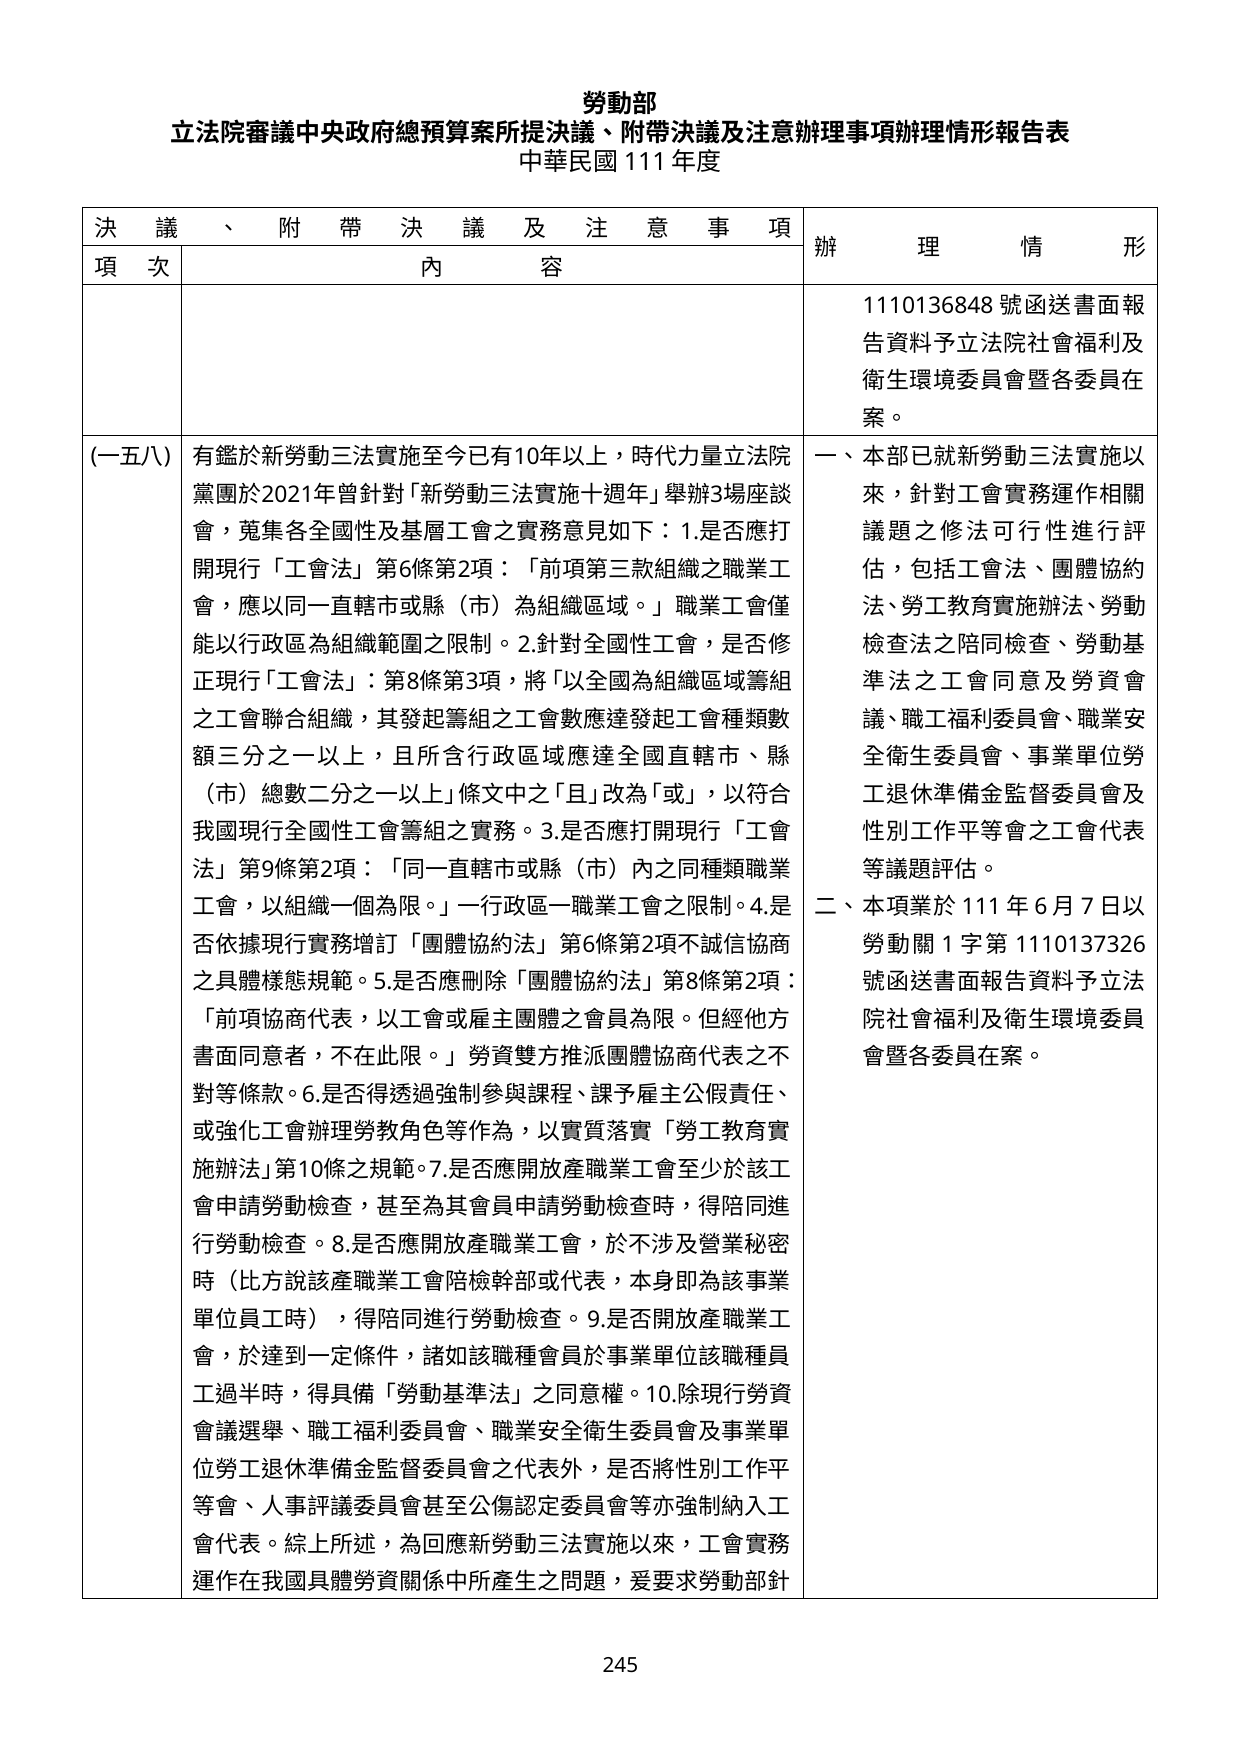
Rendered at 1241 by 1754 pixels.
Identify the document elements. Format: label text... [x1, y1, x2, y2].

table_header 辦理情形 [804, 208, 1157, 284]
table_header 決議、附帶決議及注意事項 [83, 208, 803, 245]
table_cell 1110136848號函送書面報告資料予立法院社會福利及衛生環境委員會暨各委員在案。 [804, 285, 1157, 435]
table_cell 內 容 [182, 246, 803, 284]
table_cell (一五八) [83, 436, 181, 1598]
table_cell [83, 285, 181, 435]
table_cell 有鑑於新勞動三法實施至今已有10年以上，時代力量立法院黨團於2021年曾針對「新勞動三法實施十週年」舉辦3場座談會，蒐集各全國性及基層工會之實務意見如下：1.是否應打開現行「工會法」第6條第2項：「前項第三款組織之職業工會，應以同一直轄市或縣（市）為組織區域。」職業工會僅能以行政區為組織範圍之限制。2.針對全國性工會，是否修正現行「工會法」：第8條第3項，將「以全國為組織區域籌組之工會聯合組織，其發起籌組之工會數應達發起工會種類數額三分之一以上，且所含行政區域應達全國直轄市、縣（市）總數二分之一以上」條文中之「且」改為「或」，以符合我國現行全國性工會籌組之實務。3.是否應打開現行「工會法」第9條第2項：「同一直轄市或縣（市）內之同種類職業工會，以組織一個為限。」一行政區一職業工會之限制。4.是否依據現行實務增訂「團體協約法」第6條第2項不誠信協商之具體樣態規範。5.是否應刪除「團體協約法」第8條第2項：「前項協商代表，以工會或雇主團體之會員為限。但經他方書面同意者，不在此限。」勞資雙方推派團體協商代表之不對等條款。6.是否得透過強制參與課程、課予雇主公假責任、或強化工會辦理勞教角色等作為，以實質落實「勞工教育實施辦法」第10條之規範。7.是否應開放產職業工會至少於該工會申請勞動檢查，甚至為其會員申請勞動檢查時，得陪同進行勞動檢查。8.是否應開放產職業工會，於不涉及營業秘密時（比方說該產職業工會陪檢幹部或代表，本身即為該事業單位員工時），得陪同進行勞動檢查。9.是否開放產職業工會，於達到一定條件，諸如該職種會員於事業單位該職種員工過半時，得具備「勞動基準法」之同意權。10.除現行勞資會議選舉、職工福利委員會、職業安全衛生委員會及事業單位勞工退休準備金監督委員會之代表外，是否將性別工作平等會、人事評議委員會甚至公傷認定委員會等亦強制納入工會代表。綜上所述，為回應新勞動三法實施以來，工會實務運作在我國具體勞資關係中所產生之問題，爰要求勞動部針 [182, 436, 803, 1598]
table_cell 本部已就新勞動三法實施以來，針對工會實務運作相關議題之修法可行性進行評估，包括工會法、團體協約法、勞工教育實施辦法、勞動檢查法之陪同檢查、勞動基準法之工會同意及勞資會議、職工福利委員會、職業安全衛生委員會、事業單位勞工退休準備金監督委員會及性別工作平等會之工會代表等議題評估。 本項業於111年6月7日以勞動關1字第1110137326號函送書面報告資料予立法院社會福利及衛生環境委員會暨各委員在案。 [804, 436, 1157, 1598]
table_cell 項次 [83, 246, 181, 284]
table_cell [182, 285, 803, 435]
